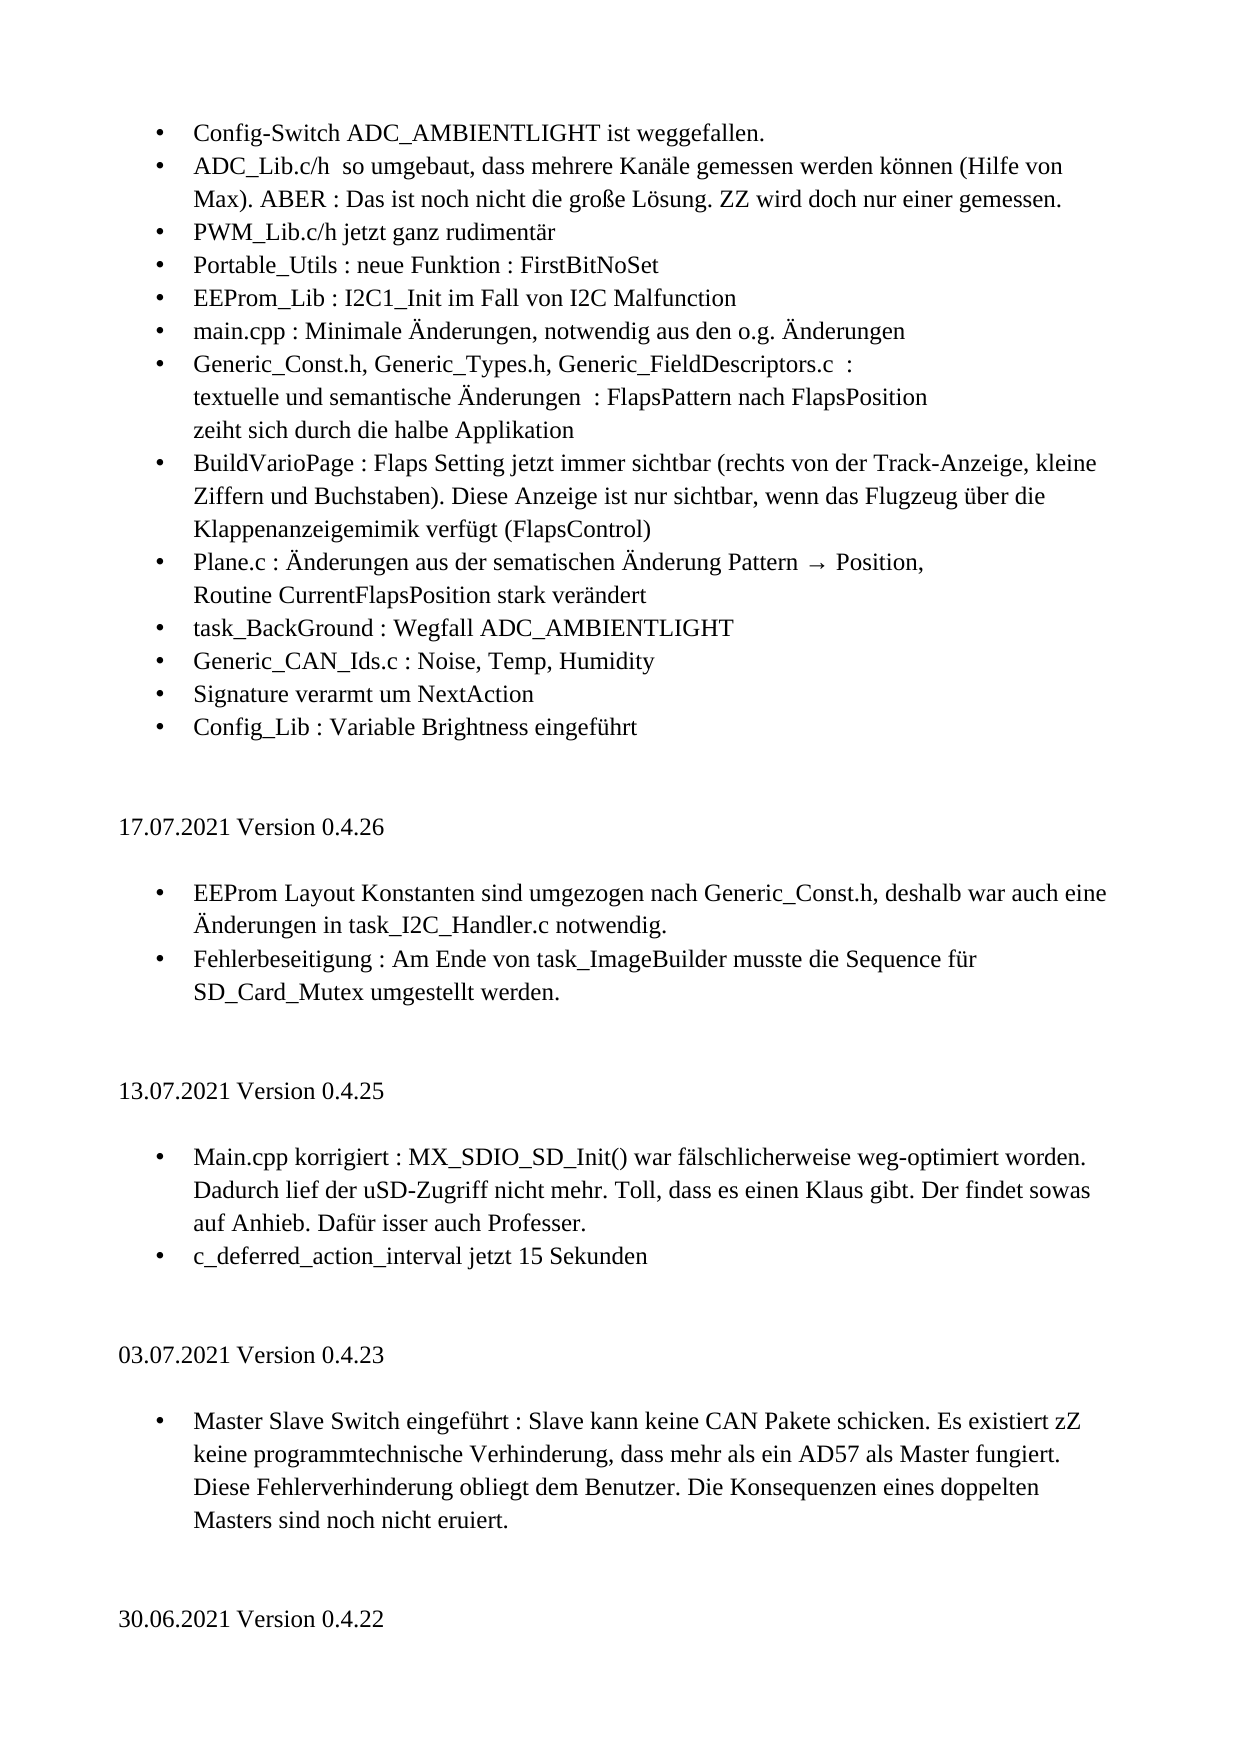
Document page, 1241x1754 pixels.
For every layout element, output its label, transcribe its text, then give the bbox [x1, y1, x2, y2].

list Signature verarmt um NextAction [156, 679, 1122, 708]
list EEProm_Lib : I2C1_Init im Fall von I2C Malfunction [156, 283, 1122, 312]
text 17.07.2021 Version 0.4.26 [118, 778, 1122, 840]
list BuildVarioPage : Flaps Setting jetzt immer sichtbar (rechts von der Track-Anzeige, kleine Ziffern und Buchstaben). Diese Anzeige ist nur sichtbar, wenn das Flugzeug über die Klappenanzeigemimik verfügt (FlapsControl) [156, 448, 1122, 543]
list Master Slave Switch eingeführt : Slave kann keine CAN Pakete schicken. Es existiert zZ keine programmtechnische Verhinderung, dass mehr als ein AD57 als Master fungiert. Diese Fehlerverhinderung obliegt dem Benutzer. Die Konsequenzen eines doppelten Masters sind noch nicht eruiert. [156, 1406, 1122, 1534]
list Main.cpp korrigiert : MX_SDIO_SD_Init() war fälschlicherweise weg-optimiert worden. Dadurch lief der uSD-Zugriff nicht mehr. Toll, dass es einen Klaus gibt. Der findet sowas auf Anhieb. Dafür isser auch Professer. [156, 1142, 1122, 1237]
list Config-Switch ADC_AMBIENTLIGHT ist weggefallen. [156, 118, 1122, 147]
text 13.07.2021 Version 0.4.25 [118, 1076, 1122, 1104]
text 03.07.2021 Version 0.4.23 [118, 1340, 1122, 1369]
list main.cpp : Minimale Änderungen, notwendig aus den o.g. Änderungen [156, 316, 1122, 345]
list PWM_Lib.c/h jetzt ganz rudimentär [156, 217, 1122, 246]
list c_deferred_action_interval jetzt 15 Sekunden [156, 1241, 1122, 1336]
text 30.06.2021 Version 0.4.22 [118, 1604, 1122, 1633]
list EEProm Layout Konstanten sind umgezogen nach Generic_Const.h, deshalb war auch eine Änderungen in task_I2C_Handler.c notwendig. [156, 878, 1122, 939]
list Generic_Const.h, Generic_Types.h, Generic_FieldDescriptors.c : textuelle und semantische Änderungen : FlapsPattern nach FlapsPosition zeiht sich durch die halbe Applikation [156, 349, 1122, 444]
list Fehlerbeseitigung : Am Ende von task_ImageBuilder musste die Sequence für SD_Card_Mutex umgestellt werden. [156, 944, 1122, 1038]
list ADC_Lib.c/h so umgebaut, dass mehrere Kanäle gemessen werden können (Hilfe von Max). ABER : Das ist noch nicht die große Lösung. ZZ wird doch nur einer gemessen. [156, 151, 1122, 213]
list Generic_CAN_Ids.c : Noise, Temp, Humidity [156, 646, 1122, 675]
list Plane.c : Änderungen aus der sematischen Änderung Pattern → Position, Routine CurrentFlapsPosition stark verändert [156, 547, 1122, 609]
list Portable_Utils : neue Funktion : FirstBitNoSet [156, 250, 1122, 279]
list Config_Lib : Variable Brightness eingeführt [156, 712, 1122, 741]
list task_BackGround : Wegfall ADC_AMBIENTLIGHT [156, 613, 1122, 642]
